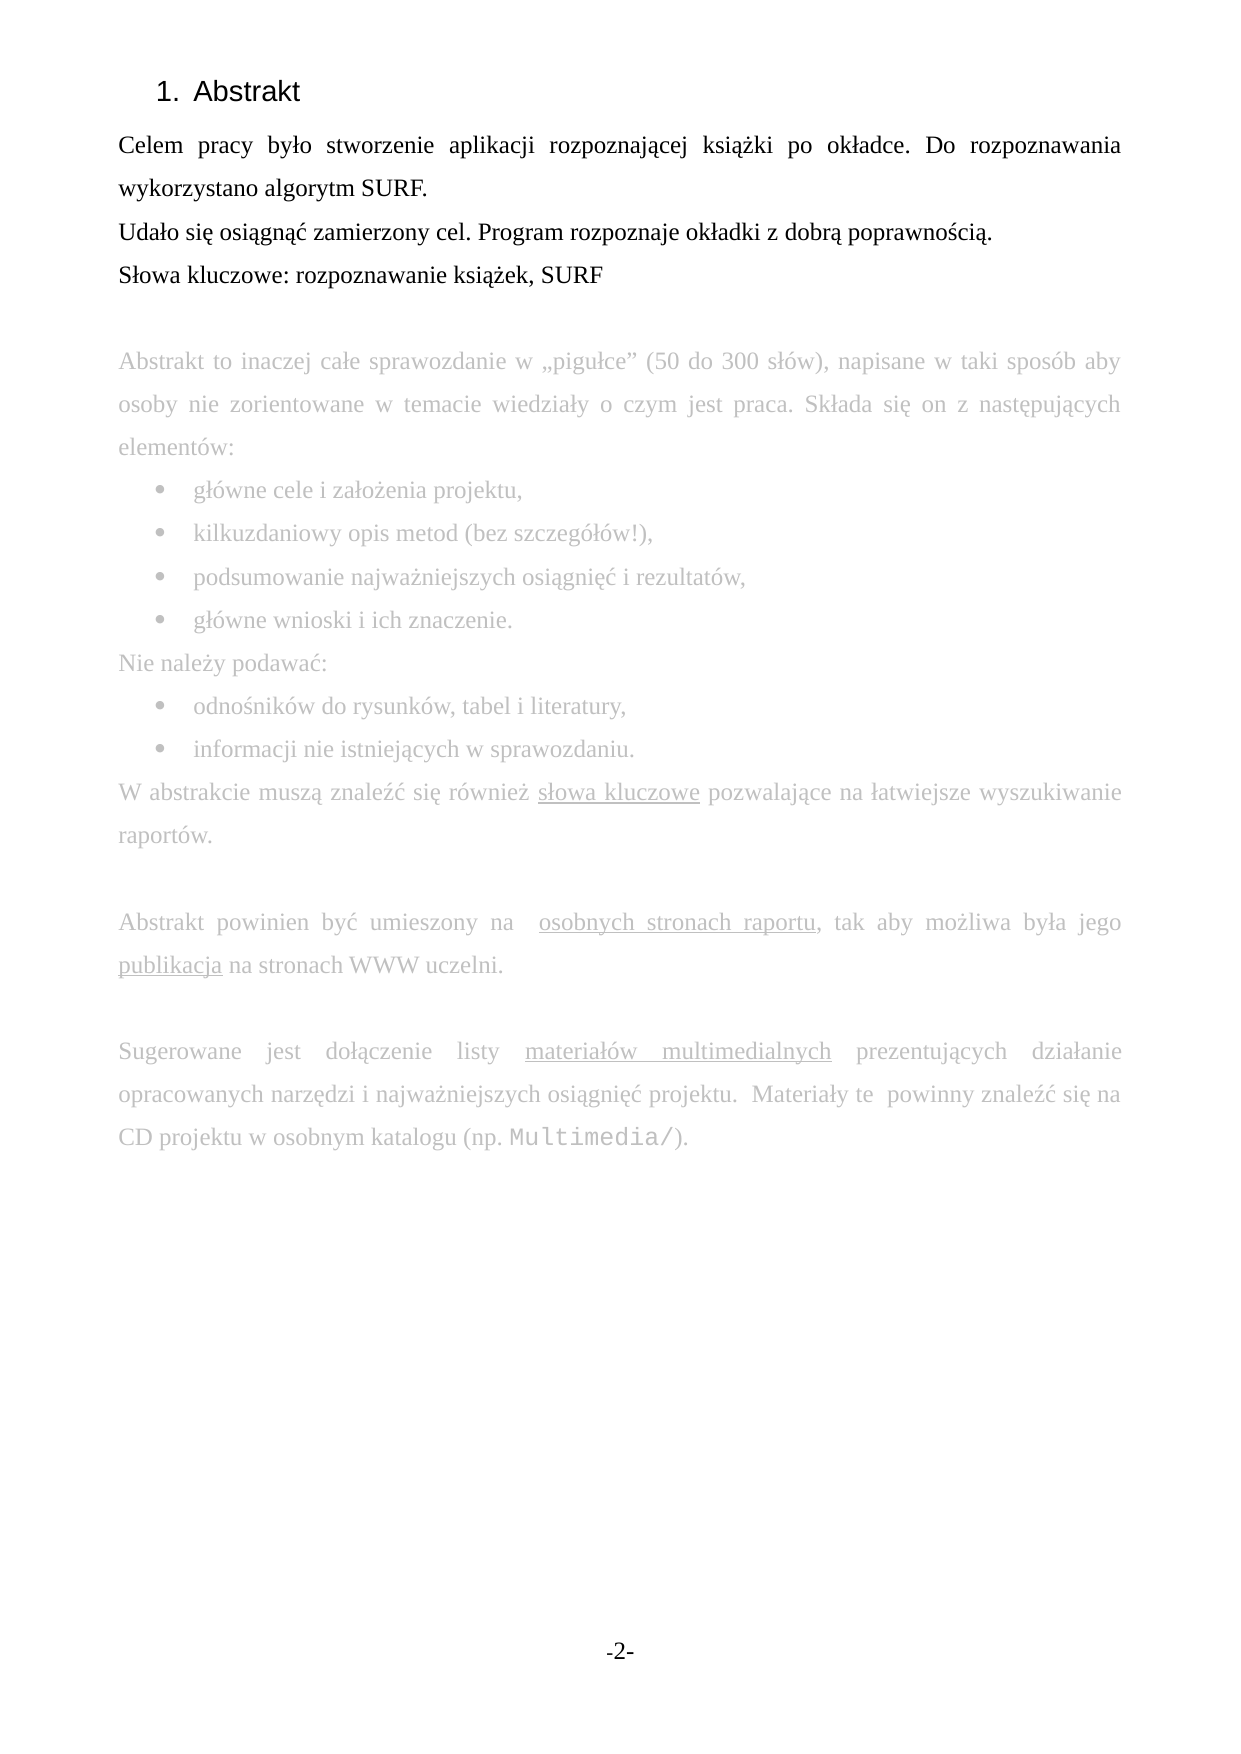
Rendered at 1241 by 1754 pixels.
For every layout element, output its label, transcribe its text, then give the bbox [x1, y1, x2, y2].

text Udało się osiągnąć zamierzony cel. Program rozpoznaje okładki z dobrą poprawnością. [118, 217, 1122, 245]
subtitle Abstrakt [156, 74, 1122, 107]
list główne cele i założenia projektu, [156, 475, 1122, 504]
list podsumowanie najważniejszych osiągnięć i rezultatów, [156, 562, 1122, 590]
text Celem pracy było stworzenie aplikacji rozpoznającej książki po okładce. Do rozpoznawania wykorzystano algorytm SURF. [118, 130, 1122, 202]
text Abstrakt to inaczej całe sprawozdanie w „pigułce” (50 do 300 słów), napisane w taki sposób aby osoby nie zorientowane w temacie wiedziały o czym jest praca. Składa się on z następujących elementów: [118, 346, 1122, 461]
list informacji nie istniejących w sprawozdaniu. [156, 734, 1122, 763]
text Abstrakt powinien być umieszony na osobnych stronach raportu, tak aby możliwa była jego publikacja na stronach WWW uczelni. [118, 907, 1122, 978]
text Sugerowane jest dołączenie listy materiałów multimedialnych prezentujących działanie opracowanych narzędzi i najważniejszych osiągnięć projektu. Materiały te powinny znaleźć się na CD projektu w osobnym katalogu (np. Multimedia/). [118, 1036, 1122, 1153]
text Nie należy podawać: [118, 648, 1122, 677]
text Słowa kluczowe: rozpoznawanie książek, SURF [118, 260, 1122, 288]
list kilkuzdaniowy opis metod (bez szczegółów!), [156, 518, 1122, 547]
list odnośników do rysunków, tabel i literatury, [156, 691, 1122, 720]
list główne wnioski i ich znaczenie. [156, 605, 1122, 633]
text W abstrakcie muszą znaleźć się również słowa kluczowe pozwalające na łatwiejsze wyszukiwanie raportów. [118, 777, 1122, 849]
